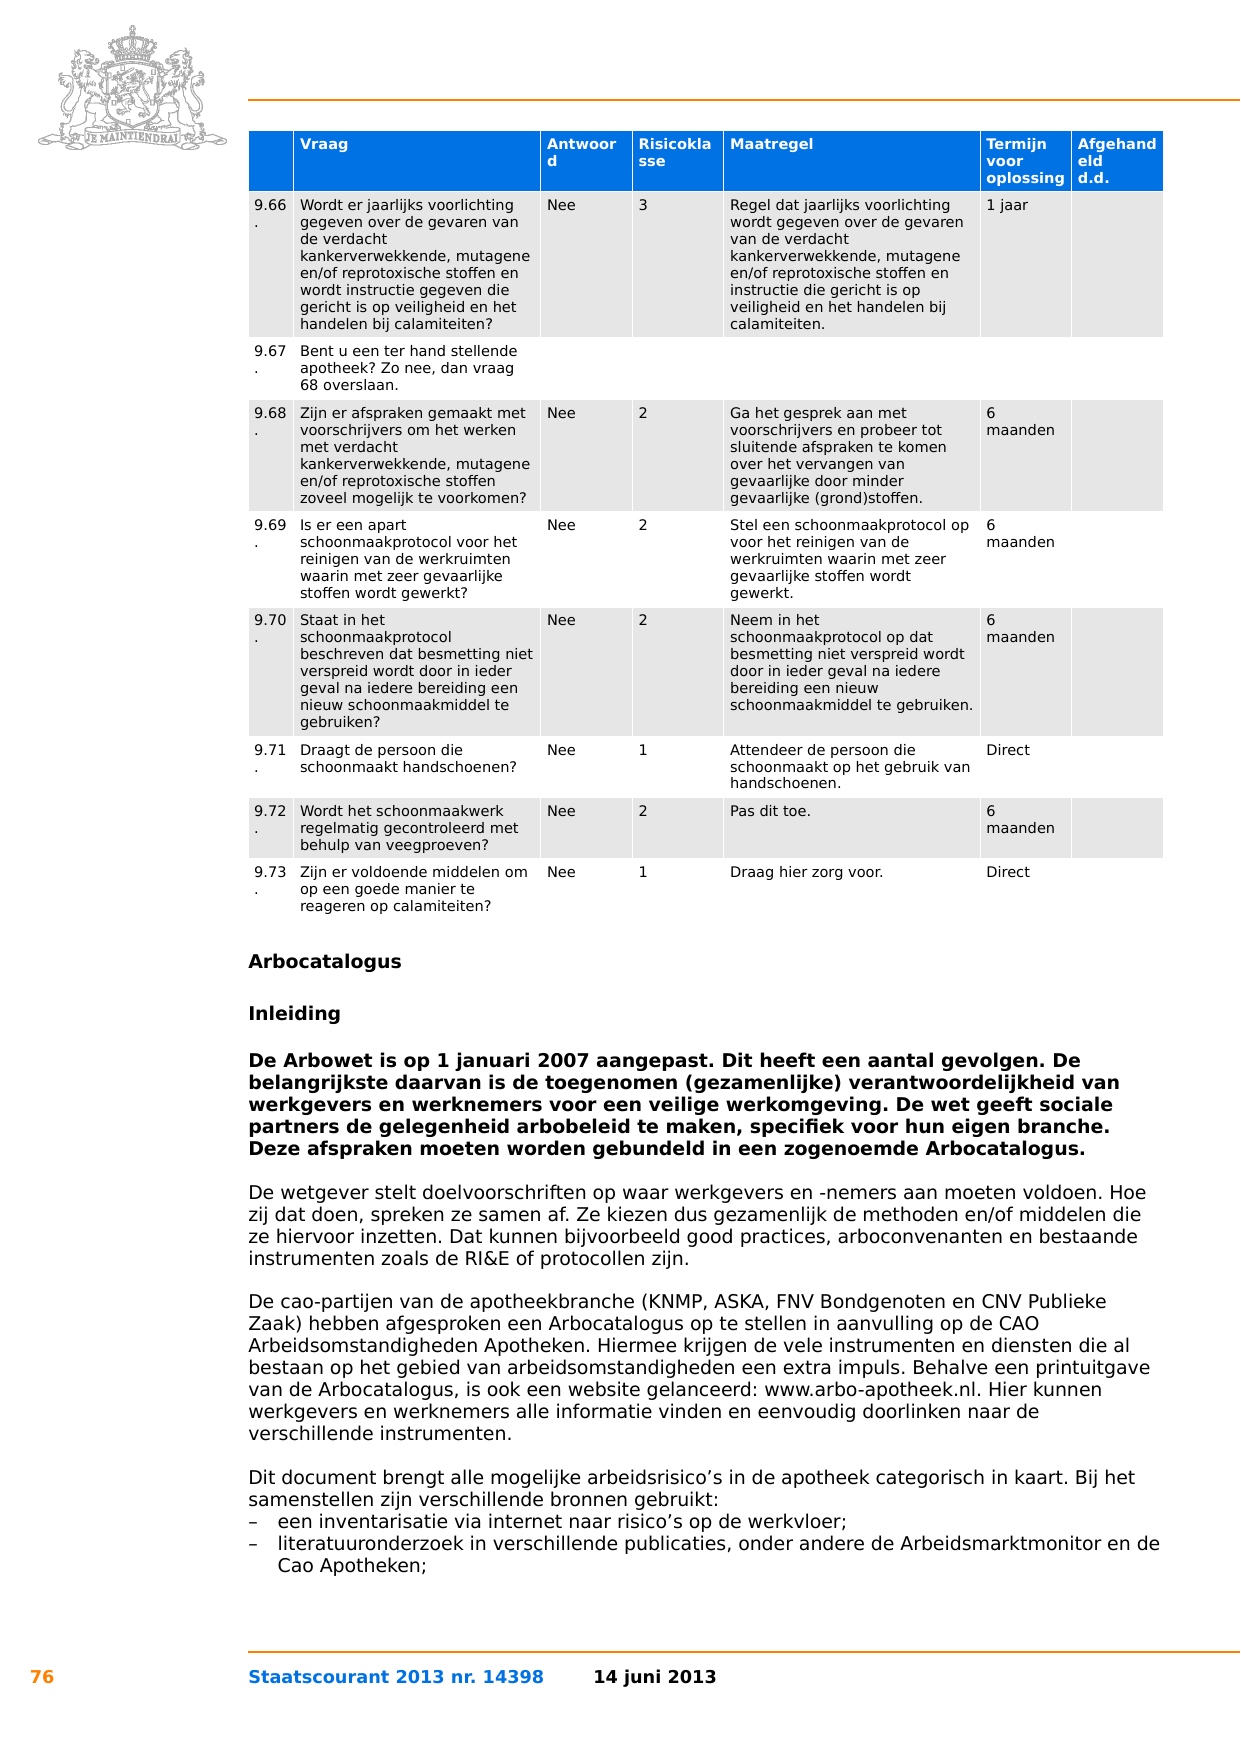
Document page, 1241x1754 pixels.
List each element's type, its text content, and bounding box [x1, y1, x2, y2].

table_cell Zijn er afspraken gemaakt met voorschrijvers om het werken met verdacht kankerverwekkende, mutagene en/of reprotoxische stoffen zoveel mogelijk te voorkomen? [294, 400, 540, 511]
table_cell [1072, 400, 1163, 511]
table_cell Nee [541, 512, 632, 606]
table_cell Direct [981, 737, 1071, 797]
table_cell [1072, 608, 1163, 736]
table_cell [1072, 192, 1163, 337]
table_cell 1 jaar [981, 192, 1071, 337]
table_cell 9.70. [249, 608, 293, 736]
table_cell Nee [541, 737, 632, 797]
table_header Antwoord [541, 131, 632, 191]
subtitle Arbocatalogus [248, 951, 1163, 973]
table_header Vraag [294, 131, 540, 191]
table_cell 9.73. [249, 860, 293, 920]
table_cell 9.71. [249, 737, 293, 797]
table_cell Nee [541, 400, 632, 511]
table_cell [1072, 798, 1163, 858]
table_cell Attendeer de persoon die schoonmaakt op het gebruik van handschoenen. [724, 737, 980, 797]
table_cell Nee [541, 608, 632, 736]
table_header Maatregel [724, 131, 980, 191]
table_cell Direct [981, 860, 1071, 920]
table_cell 9.72. [249, 798, 293, 858]
table_cell 6 maanden [981, 400, 1071, 511]
table_header Risicoklasse [633, 131, 723, 191]
table_cell Is er een apart schoonmaakprotocol voor het reinigen van de werkruimten waarin met zeer gevaarlijke stoffen wordt gewerkt? [294, 512, 540, 606]
table_cell 6 maanden [981, 798, 1071, 858]
table_cell 9.66. [249, 192, 293, 337]
table_cell 9.69. [249, 512, 293, 606]
table_cell 1 [633, 737, 723, 797]
table_cell Neem in het schoonmaakprotocol op dat besmetting niet verspreid wordt door in ieder geval na iedere bereiding een nieuw schoonmaakmiddel te gebruiken. [724, 608, 980, 736]
table_cell Draagt de persoon die schoonmaakt handschoenen? [294, 737, 540, 797]
table_cell [981, 339, 1071, 399]
table_cell 9.67. [249, 339, 293, 399]
table_cell 3 [633, 192, 723, 337]
table_cell 6 maanden [981, 512, 1071, 606]
table_cell Nee [541, 798, 632, 858]
table_cell Nee [541, 192, 632, 337]
table_cell 2 [633, 512, 723, 606]
table_cell Regel dat jaarlijks voorlichting wordt gegeven over de gevaren van de verdacht kankerverwekkende, mutagene en/of reprotoxische stoffen en instructie die gericht is op veiligheid en het handelen bij calamiteiten. [724, 192, 980, 337]
table_header [249, 131, 293, 191]
table_header Afgehandeld d.d. [1072, 131, 1163, 191]
table_cell [1072, 512, 1163, 606]
table_cell 9.68. [249, 400, 293, 511]
table_cell Wordt er jaarlijks voorlichting gegeven over de gevaren van de verdacht kankerverwekkende, mutagene en/of reprotoxische stoffen en wordt instructie gegeven die gericht is op veiligheid en het handelen bij calamiteiten? [294, 192, 540, 337]
table_cell Draag hier zorg voor. [724, 860, 980, 920]
table_cell Wordt het schoonmaakwerk regelmatig gecontroleerd met behulp van veegproeven? [294, 798, 540, 858]
table_cell 2 [633, 608, 723, 736]
text De Arbowet is op 1 januari 2007 aangepast. Dit heeft een aantal gevolgen. De belangrijkste daarvan is de toegenomen (gezamenlijke) verantwoordelijkheid van werkgevers en werknemers voor een veilige werkomgeving. De wet geeft sociale partners de gelegenheid arbobeleid te maken, specifiek voor hun eigen branche. Deze afspraken moeten worden gebundeld in een zogenoemde Arbocatalogus. [248, 1050, 1163, 1160]
table_cell [1072, 737, 1163, 797]
table_cell Pas dit toe. [724, 798, 980, 858]
table_cell 2 [633, 798, 723, 858]
text De wetgever stelt doelvoorschriften op waar werkgevers en -nemers aan moeten voldoen. Hoe zij dat doen, spreken ze samen af. Ze kiezen dus gezamenlijk de methoden en/of middelen die ze hiervoor inzetten. Dat kunnen bijvoorbeeld good practices, arboconvenanten en bestaande instrumenten zoals de RI&E of protocollen zijn. [248, 1182, 1163, 1269]
table_cell [1072, 860, 1163, 920]
text De cao-partijen van de apotheekbranche (KNMP, ASKA, FNV Bondgenoten en CNV Publieke Zaak) hebben afgesproken een Arbocatalogus op te stellen in aanvulling op de CAO Arbeidsomstandigheden Apotheken. Hiermee krijgen de vele instrumenten en diensten die al bestaan op het gebied van arbeidsomstandigheden een extra impuls. Behalve een printuitgave van de Arbocatalogus, is ook een website gelanceerd: www.arbo-apotheek.nl. Hier kunnen werkgevers en werknemers alle informatie vinden en eenvoudig doorlinken naar de verschillende instrumenten. [248, 1291, 1163, 1445]
table_cell Zijn er voldoende middelen om op een goede manier te reageren op calamiteiten? [294, 860, 540, 920]
table_cell Stel een schoonmaakprotocol op voor het reinigen van de werkruimten waarin met zeer gevaarlijke stoffen wordt gewerkt. [724, 512, 980, 606]
text Dit document brengt alle mogelijke arbeidsrisico’s in de apotheek categorisch in kaart. Bij het samenstellen zijn verschillende bronnen gebruikt: [248, 1467, 1163, 1511]
table_cell [724, 339, 980, 399]
table_cell Bent u een ter hand stellende apotheek? Zo nee, dan vraag 68 overslaan. [294, 339, 540, 399]
text – literatuuronderzoek in verschillende publicaties, onder andere de Arbeidsmarktmonitor en de Cao Apotheken; [248, 1533, 1163, 1577]
picture [38, 25, 227, 150]
table_cell [1072, 339, 1163, 399]
subtitle Inleiding [248, 1003, 1163, 1025]
table_header Termijn voor oplossing [981, 131, 1071, 191]
table_cell [541, 339, 632, 399]
table_cell 2 [633, 400, 723, 511]
table_cell 1 [633, 860, 723, 920]
table_cell [633, 339, 723, 399]
text – een inventarisatie via internet naar risico’s op de werkvloer; [248, 1511, 1163, 1533]
table_cell Staat in het schoonmaakprotocol beschreven dat besmetting niet verspreid wordt door in ieder geval na iedere bereiding een nieuw schoonmaakmiddel te gebruiken? [294, 608, 540, 736]
table_cell Ga het gesprek aan met voorschrijvers en probeer tot sluitende afspraken te komen over het vervangen van gevaarlijke door minder gevaarlijke (grond)stoffen. [724, 400, 980, 511]
table_cell 6 maanden [981, 608, 1071, 736]
table_cell Nee [541, 860, 632, 920]
